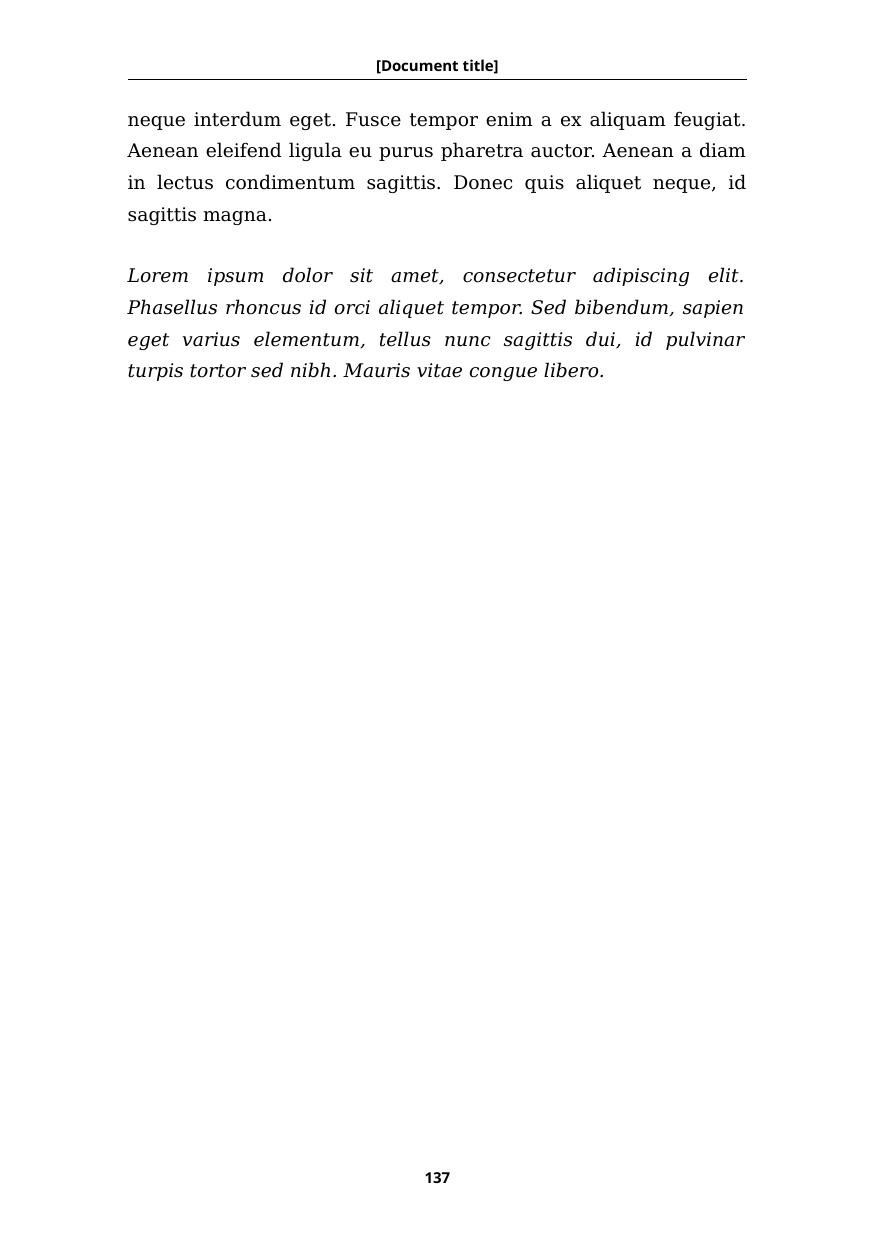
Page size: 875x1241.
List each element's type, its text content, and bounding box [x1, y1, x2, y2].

text Lorem ipsum dolor sit amet, consectetur adipiscing elit. Phasellus rhoncus id orci aliquet tempor. Sed bibendum, sapien eget varius elementum, tellus nunc sagittis dui, id pulvinar turpis tortor sed nibh. Mauris vitae congue libero. [127, 265, 747, 382]
text neque interdum eget. Fusce tempor enim a ex aliquam feugiat. Aenean eleifend ligula eu purus pharetra auctor. Aenean a diam in lectus condimentum sagittis. Donec quis aliquet neque, id sagittis magna. [127, 109, 747, 226]
